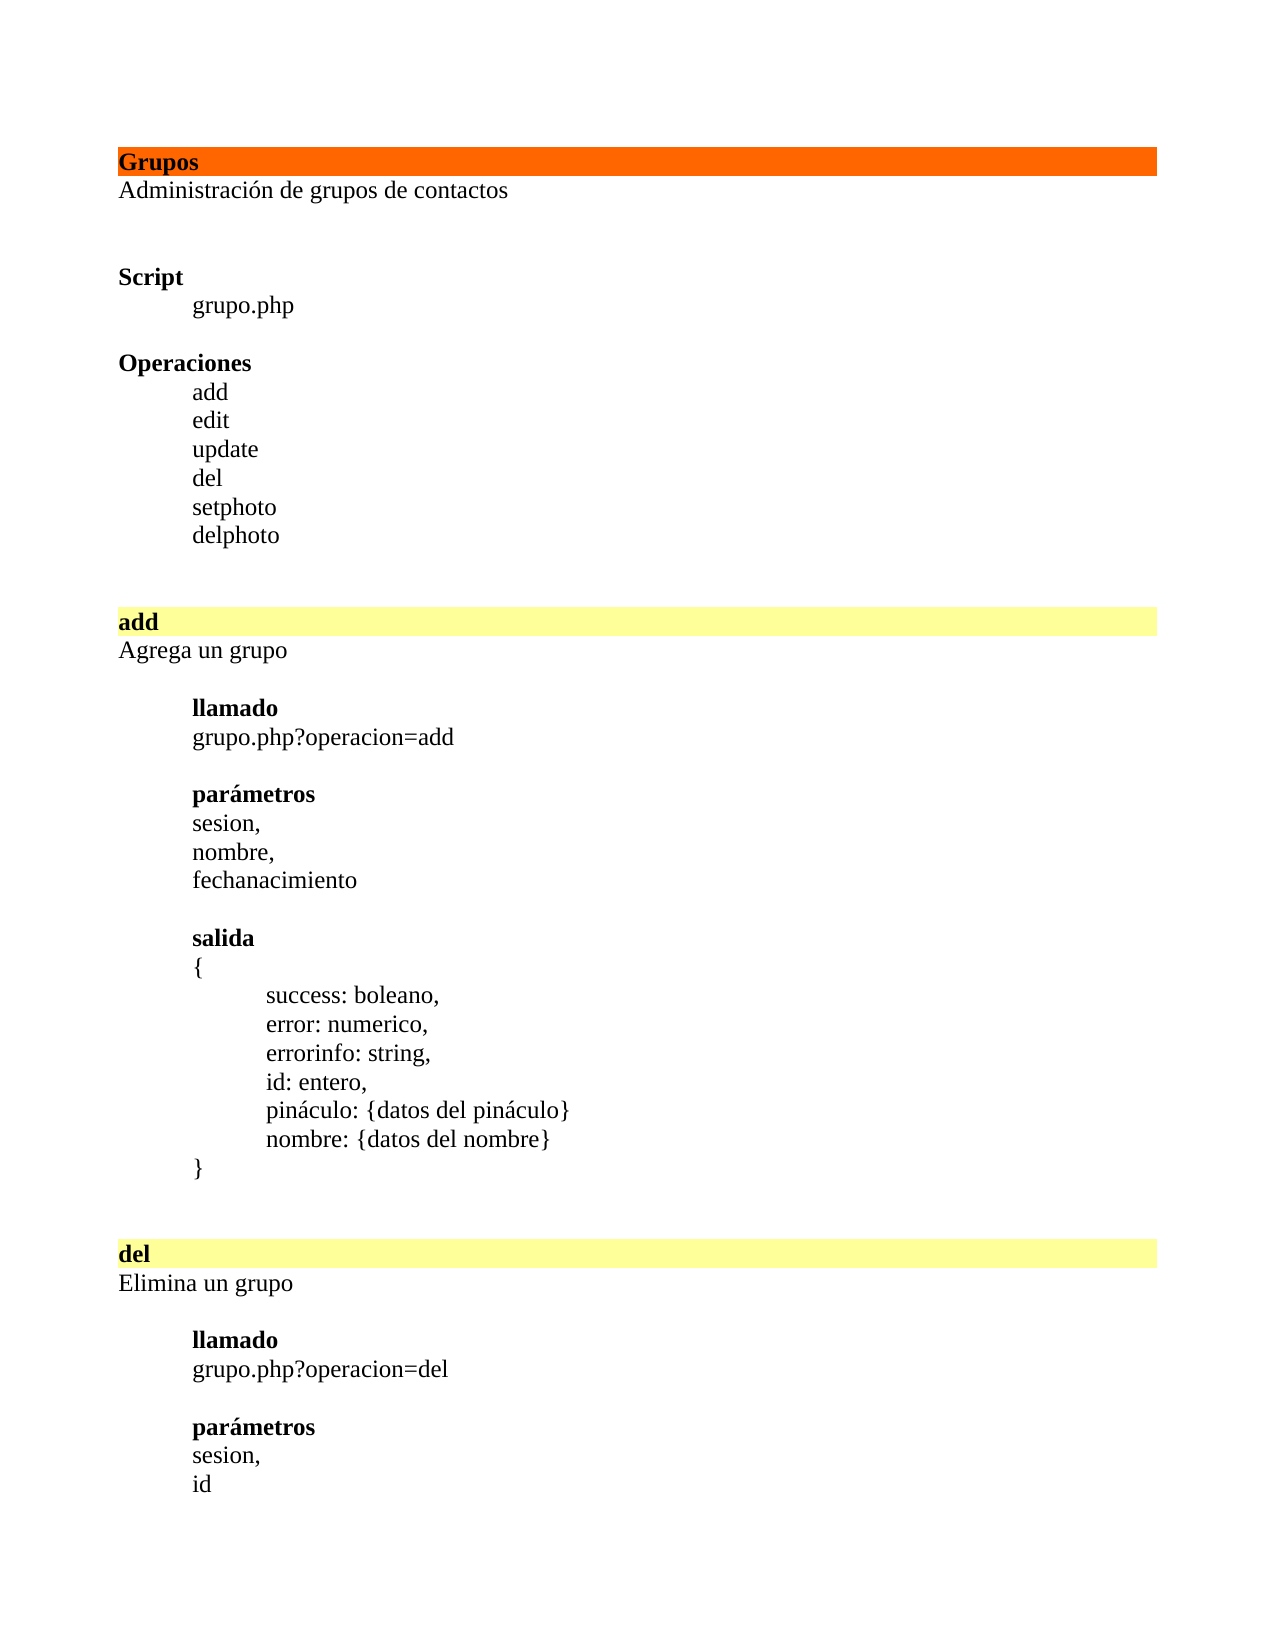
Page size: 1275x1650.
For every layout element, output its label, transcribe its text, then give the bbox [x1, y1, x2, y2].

text del [118, 1239, 1157, 1268]
text Administración de grupos de contactos [118, 176, 1157, 204]
text llamado [192, 1326, 1157, 1354]
text edit [118, 406, 1157, 434]
text add [118, 607, 1157, 636]
text grupo.php?operacion=add [192, 722, 1157, 751]
text fechanacimiento [192, 866, 1157, 894]
text } [192, 1153, 1157, 1182]
text id: entero, [192, 1067, 1157, 1096]
text setphoto [118, 492, 1157, 521]
text nombre, [192, 837, 1157, 866]
text update [118, 434, 1157, 463]
text del [118, 463, 1157, 492]
text sesion, [192, 808, 1157, 837]
text Agrega un grupo [118, 636, 1157, 664]
text sesion, [192, 1441, 1157, 1469]
text { [192, 952, 1157, 981]
text Script [118, 262, 1157, 291]
text salida [192, 923, 1157, 952]
text parámetros [192, 779, 1157, 808]
text grupo.php [118, 291, 1157, 319]
text id [192, 1469, 1157, 1498]
text add [118, 377, 1157, 406]
text llamado [192, 693, 1157, 722]
text Grupos [118, 147, 1157, 176]
text parámetros [192, 1412, 1157, 1441]
text grupo.php?operacion=del [192, 1354, 1157, 1383]
text nombre: {datos del nombre} [192, 1124, 1157, 1153]
text pináculo: {datos del pináculo} [192, 1096, 1157, 1124]
text Operaciones [118, 348, 1157, 377]
text delphoto [118, 521, 1157, 549]
text Elimina un grupo [118, 1268, 1157, 1297]
text success: boleano, [192, 981, 1157, 1009]
text errorinfo: string, [192, 1038, 1157, 1067]
text error: numerico, [192, 1009, 1157, 1038]
